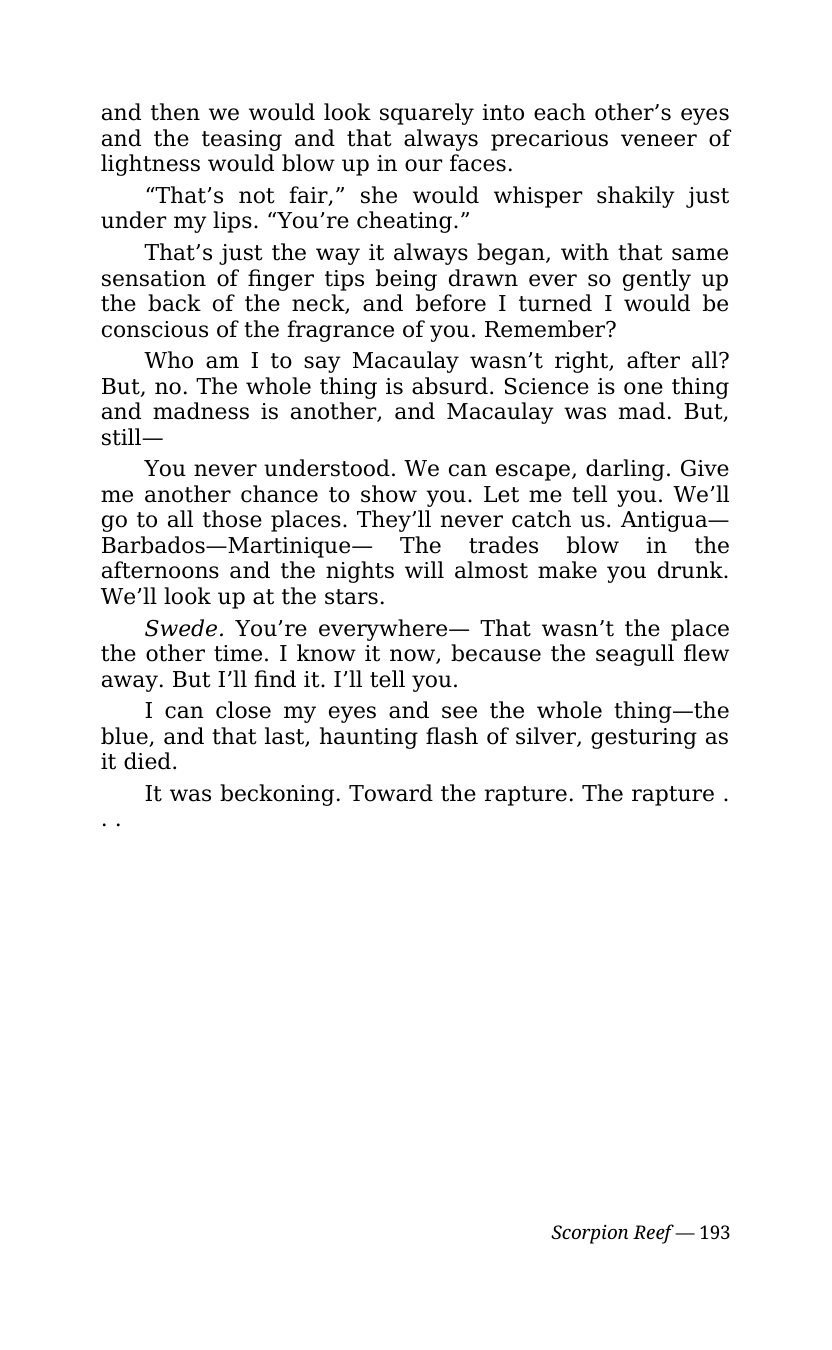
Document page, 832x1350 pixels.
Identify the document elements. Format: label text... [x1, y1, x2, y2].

text I can close my eyes and see the whole thing—the blue, and that last, haunting flash of silver, gesturing as it died. [101, 698, 731, 775]
text Who am I to say Macaulay wasn’t right, after all? But, no. The whole thing is absurd. Science is one thing and madness is another, and Macaulay was mad. But, still— [101, 348, 731, 450]
text It was beckoning. Toward the rapture. The rapture . . . [101, 781, 731, 832]
text Swede. You’re everywhere— That wasn’t the place the other time. I know it now, because the seagull flew away. But I’ll find it. I’ll tell you. [101, 616, 731, 692]
text and then we would look squarely into each other’s eyes and the teasing and that always precarious veneer of lightness would blow up in our faces. [101, 101, 731, 177]
text That’s just the way it always began, with that same sensation of finger tips being drawn ever so gently up the back of the neck, and before I turned I would be conscious of the fragrance of you. Remember? [101, 240, 731, 342]
text You never understood. We can escape, darling. Give me another chance to show you. Let me tell you. We’ll go to all those places. They’ll never catch us. Antigua—Barbados—Martinique— The trades blow in the afternoons and the nights will almost make you drunk. We’ll look up at the stars. [101, 456, 731, 609]
text “That’s not fair,” she would whisper shakily just under my lips. “You’re cheating.” [101, 183, 731, 234]
